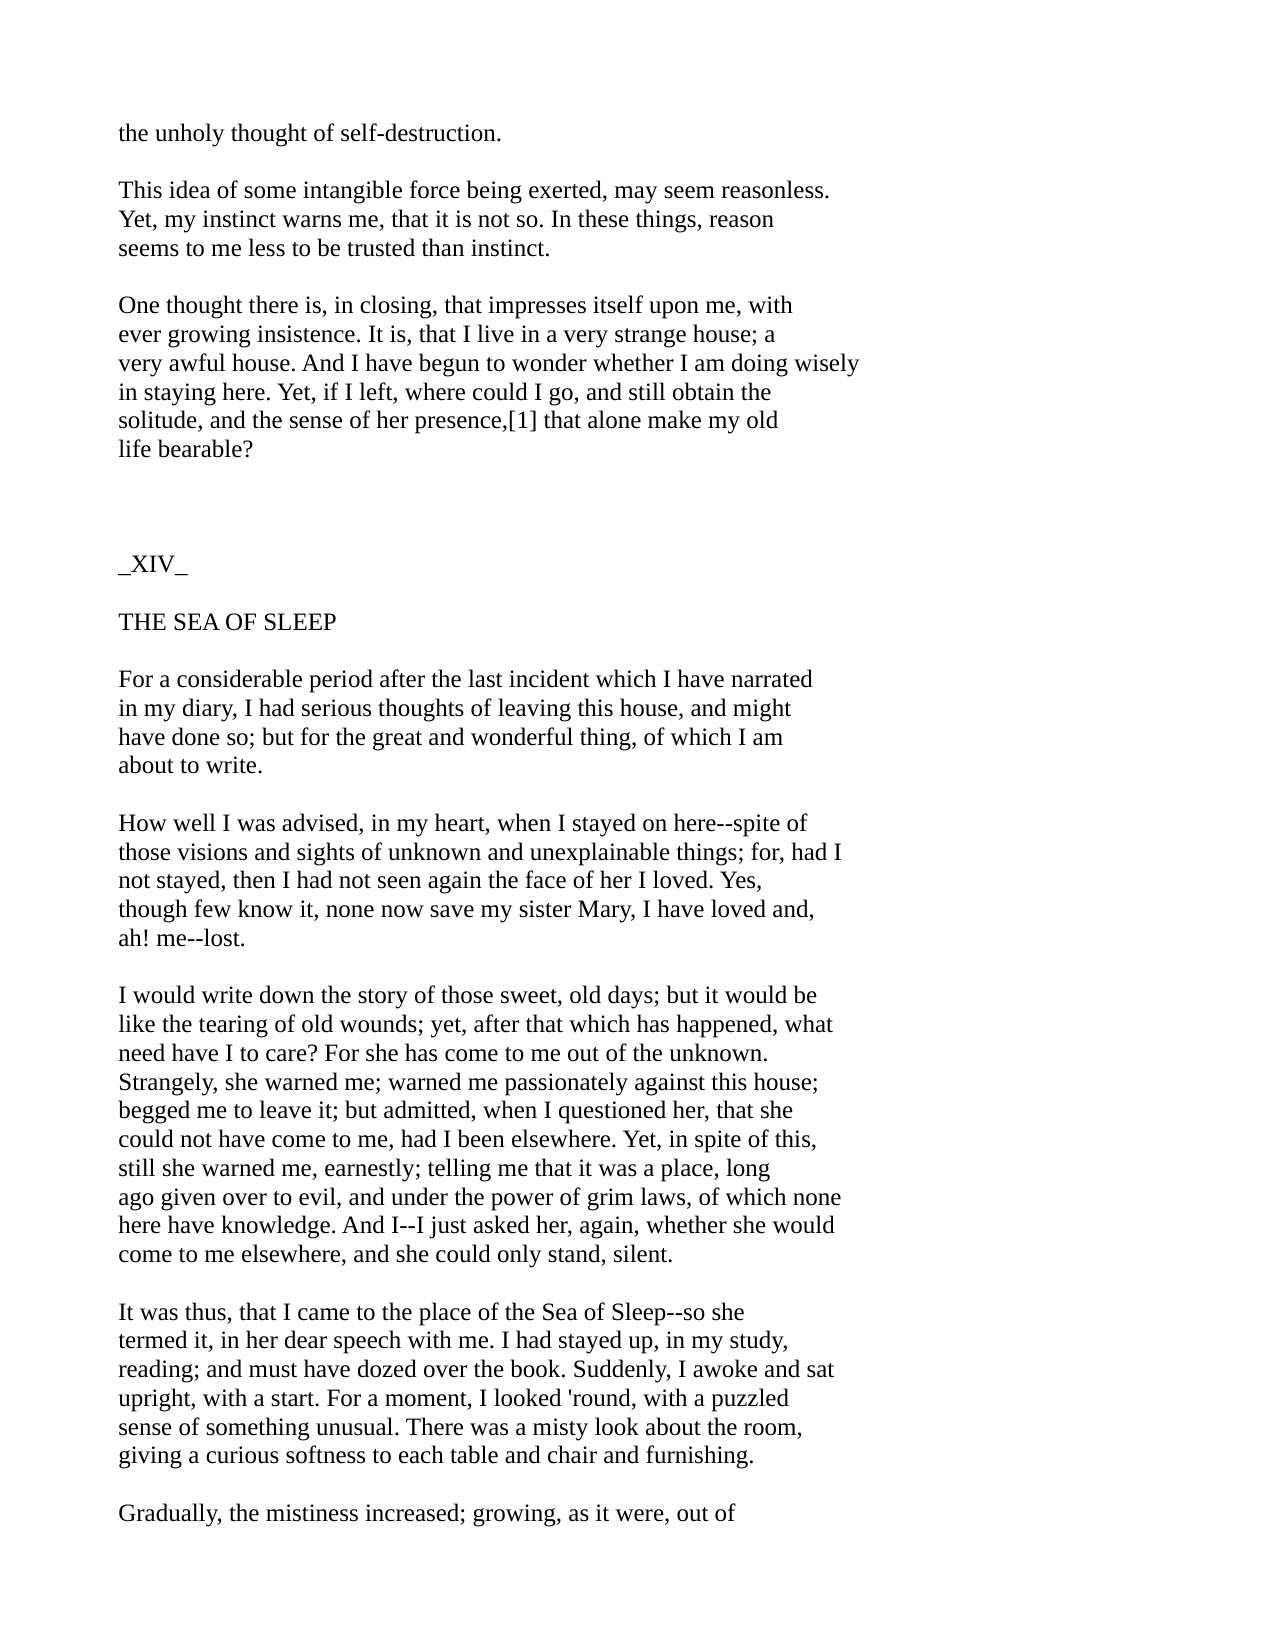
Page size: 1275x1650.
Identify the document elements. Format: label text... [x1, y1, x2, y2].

text begged me to leave it; but admitted, when I questioned her, that she [118, 1096, 1157, 1124]
text about to write. [118, 751, 1157, 779]
text ah! me--lost. [118, 923, 1157, 952]
text Gradually, the mistiness increased; growing, as it were, out of [118, 1498, 1157, 1527]
text How well I was advised, in my heart, when I stayed on here--spite of [118, 808, 1157, 837]
text ago given over to evil, and under the power of grim laws, of which none [118, 1182, 1157, 1211]
text not stayed, then I had not seen again the face of her I loved. Yes, [118, 866, 1157, 894]
text could not have come to me, had I been elsewhere. Yet, in spite of this, [118, 1124, 1157, 1153]
text One thought there is, in closing, that impresses itself upon me, with [118, 291, 1157, 319]
text giving a curious softness to each table and chair and furnishing. [118, 1441, 1157, 1469]
text THE SEA OF SLEEP [118, 607, 1157, 636]
text _XIV_ [118, 549, 1157, 578]
text though few know it, none now save my sister Mary, I have loved and, [118, 894, 1157, 923]
text have done so; but for the great and wonderful thing, of which I am [118, 722, 1157, 751]
text Yet, my instinct warns me, that it is not so. In these things, reason [118, 204, 1157, 233]
text need have I to care? For she has come to me out of the unknown. [118, 1038, 1157, 1067]
text For a considerable period after the last incident which I have narrated [118, 664, 1157, 693]
text Strangely, she warned me; warned me passionately against this house; [118, 1067, 1157, 1096]
text solitude, and the sense of her presence,[1] that alone make my old [118, 406, 1157, 434]
text This idea of some intangible force being exerted, may seem reasonless. [118, 176, 1157, 204]
text life bearable? [118, 434, 1157, 463]
text in staying here. Yet, if I left, where could I go, and still obtain the [118, 377, 1157, 406]
text seems to me less to be trusted than instinct. [118, 233, 1157, 262]
text It was thus, that I came to the place of the Sea of Sleep--so she [118, 1297, 1157, 1326]
text come to me elsewhere, and she could only stand, silent. [118, 1239, 1157, 1268]
text sense of something unusual. There was a misty look about the room, [118, 1412, 1157, 1441]
text very awful house. And I have begun to wonder whether I am doing wisely [118, 348, 1157, 377]
text upright, with a start. For a moment, I looked 'round, with a puzzled [118, 1383, 1157, 1412]
text like the tearing of old wounds; yet, after that which has happened, what [118, 1009, 1157, 1038]
text here have knowledge. And I--I just asked her, again, whether she would [118, 1211, 1157, 1239]
text in my diary, I had serious thoughts of leaving this house, and might [118, 693, 1157, 722]
text termed it, in her dear speech with me. I had stayed up, in my study, [118, 1326, 1157, 1354]
text those visions and sights of unknown and unexplainable things; for, had I [118, 837, 1157, 866]
text ever growing insistence. It is, that I live in a very strange house; a [118, 319, 1157, 348]
text the unholy thought of self-destruction. [118, 118, 1157, 147]
text reading; and must have dozed over the book. Suddenly, I awoke and sat [118, 1354, 1157, 1383]
text I would write down the story of those sweet, old days; but it would be [118, 981, 1157, 1009]
text still she warned me, earnestly; telling me that it was a place, long [118, 1153, 1157, 1182]
